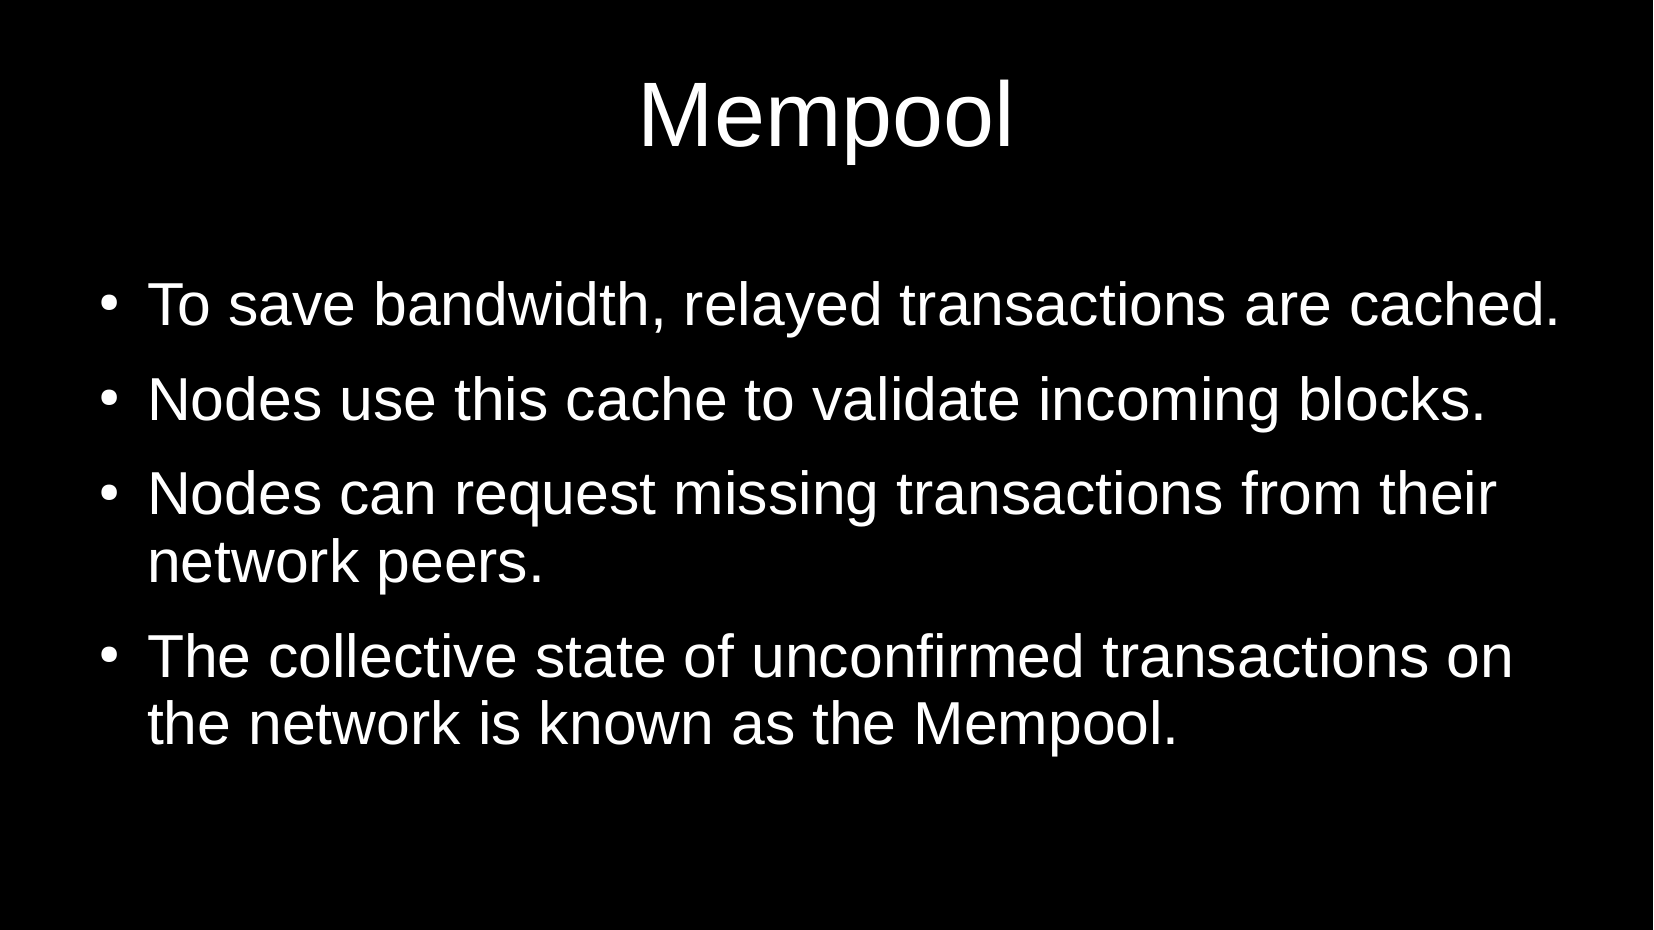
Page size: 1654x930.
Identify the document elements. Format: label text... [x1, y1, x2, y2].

title Mempool [82, 37, 1571, 193]
list To save bandwidth, relayed transactions are cached. Nodes use this cache to validate incoming blocks. Nodes can request missing transactions from their network peers. The collective state of unconfirmed transactions on the network is known as the Mempool. [82, 270, 1571, 811]
